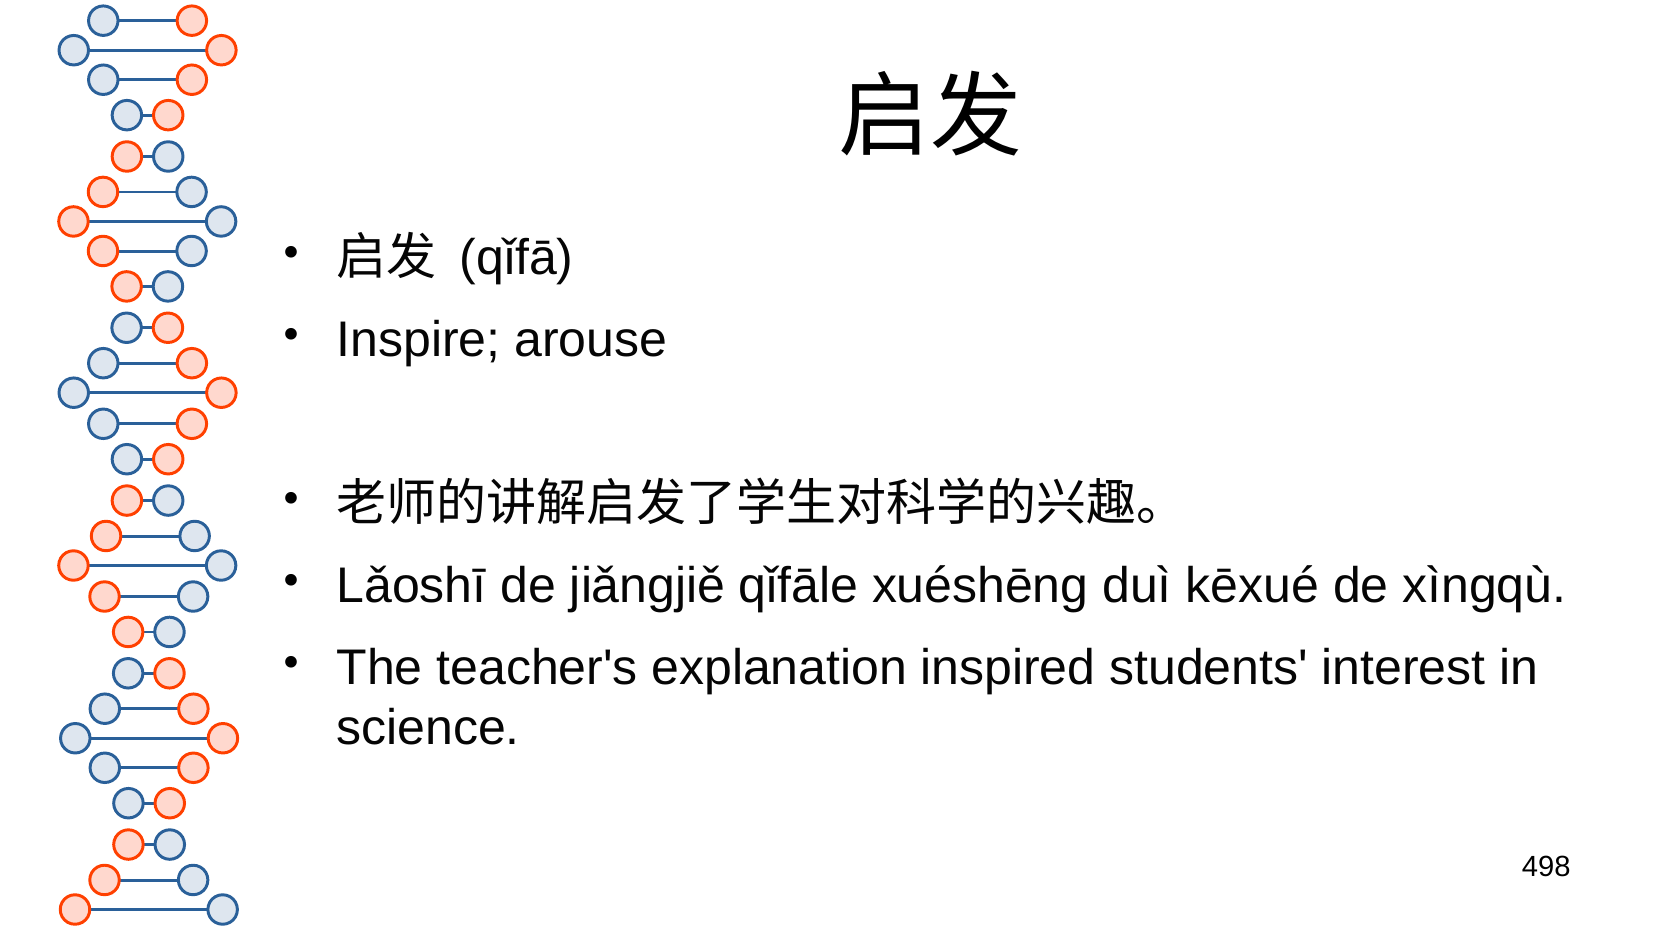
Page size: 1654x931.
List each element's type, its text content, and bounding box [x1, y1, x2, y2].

list 启发 (qǐfā) Inspire; arouse 老师的讲解启发了学生对科学的兴趣。 Lǎoshī de jiǎngjiě qǐfāle xuéshēng duì kēxué de xìngqù. The teacher's explanation inspired students' interest in science. [265, 224, 1595, 764]
title 启发 [265, 35, 1595, 189]
